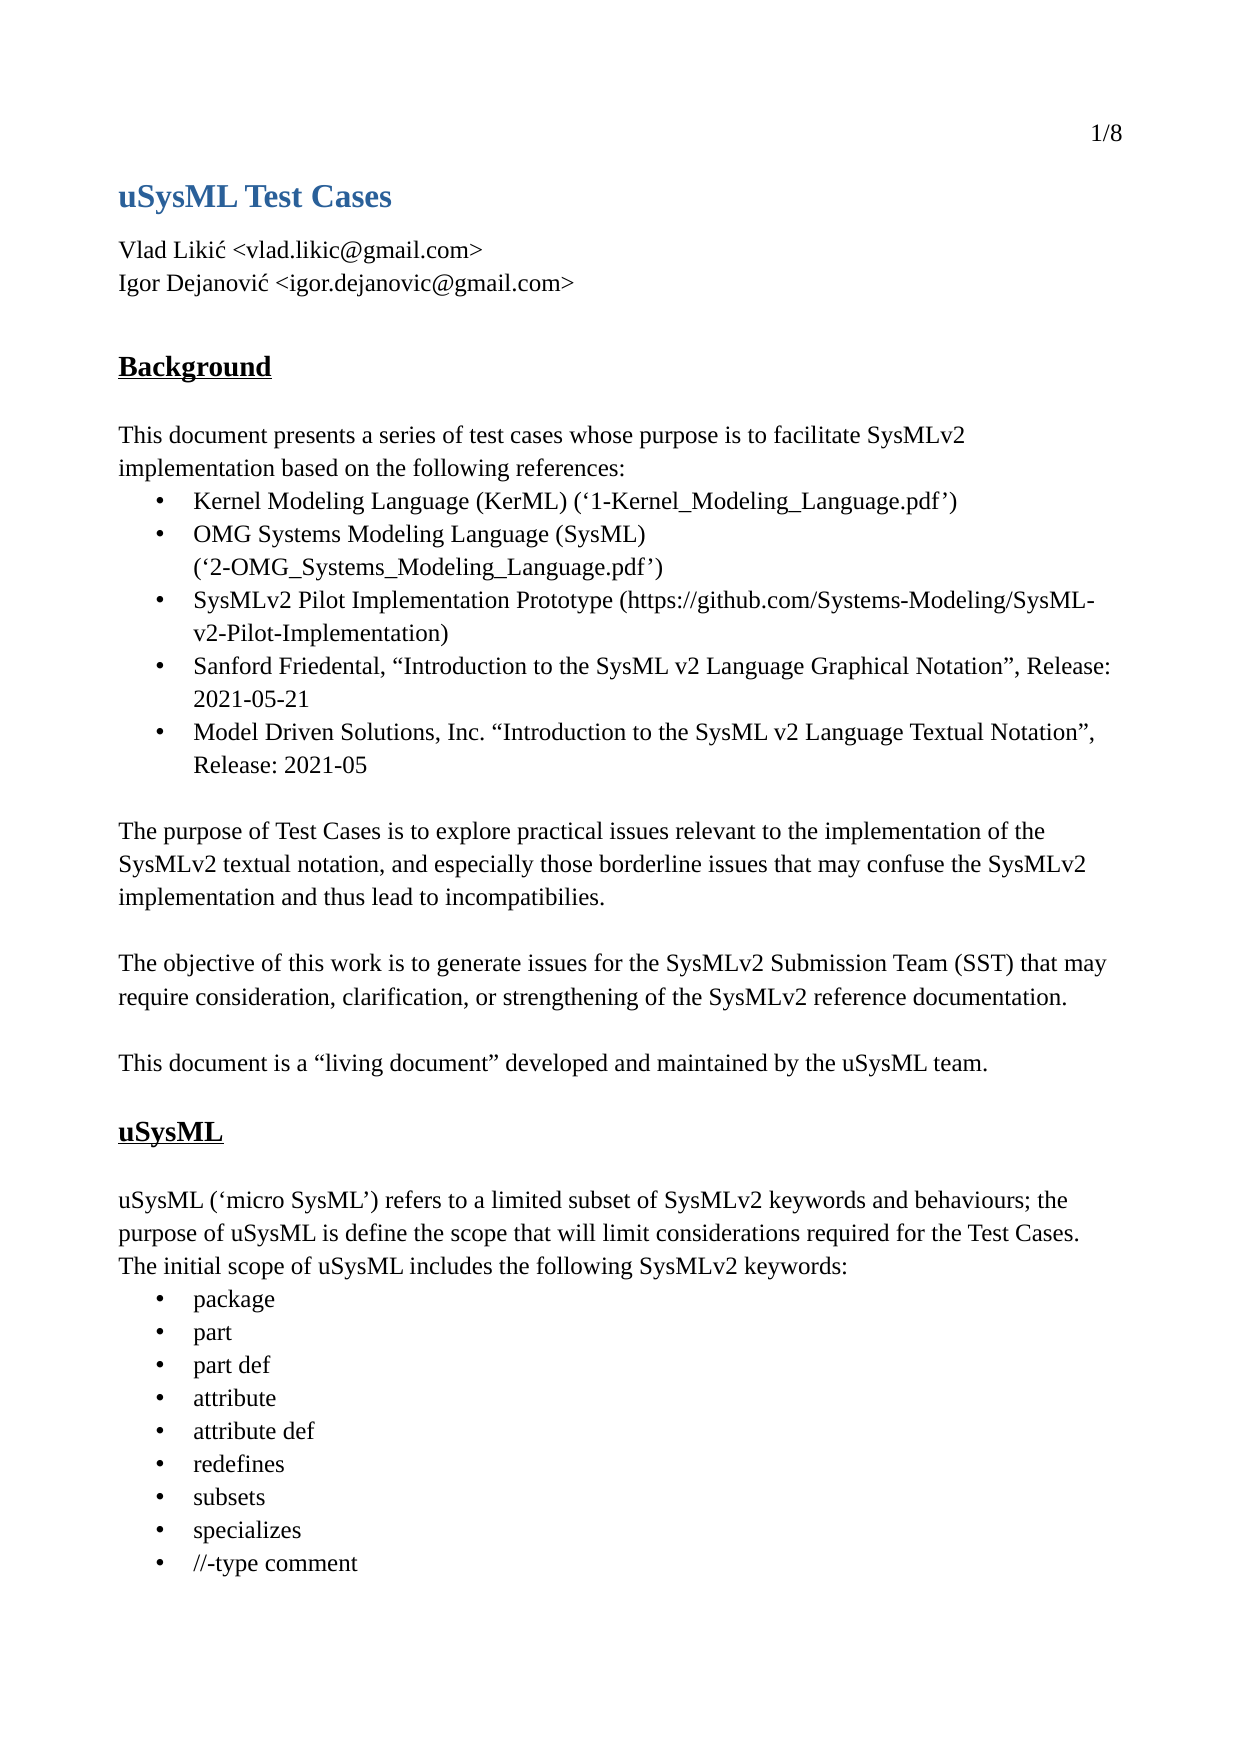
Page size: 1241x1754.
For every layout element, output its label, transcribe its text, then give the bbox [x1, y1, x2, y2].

list Kernel Modeling Language (KerML) (‘1-Kernel_Modeling_Language.pdf’) [156, 486, 1122, 515]
list package [156, 1284, 1122, 1313]
list part [156, 1317, 1122, 1346]
list specializes [156, 1515, 1122, 1544]
list attribute def [156, 1416, 1122, 1445]
text The objective of this work is to generate issues for the SysMLv2 Submission Team (SST) that may require consideration, clarification, or strengthening of the SysMLv2 reference documentation. [118, 948, 1122, 1010]
list redefines [156, 1449, 1122, 1478]
text uSysML [118, 1114, 1122, 1147]
text The purpose of Test Cases is to explore practical issues relevant to the implementation of the SysMLv2 textual notation, and especially those borderline issues that may confuse the SysMLv2 implementation and thus lead to incompatibilies. [118, 816, 1122, 911]
list attribute [156, 1383, 1122, 1412]
list Sanford Friedental, “Introduction to the SysML v2 Language Graphical Notation”, Release: 2021-05-21 [156, 651, 1122, 713]
list part def [156, 1350, 1122, 1379]
list (‘2-OMG_Systems_Modeling_Language.pdf’) [156, 552, 1122, 581]
list //-type comment [156, 1548, 1122, 1577]
text uSysML Test Cases [118, 176, 1122, 215]
text This document presents a series of test cases whose purpose is to facilitate SysMLv2 implementation based on the following references: [118, 420, 1122, 482]
list Model Driven Solutions, Inc. “Introduction to the SysML v2 Language Textual Notation”, Release: 2021-05 [156, 717, 1122, 779]
text Background [118, 349, 1122, 382]
list subsets [156, 1482, 1122, 1511]
list SysMLv2 Pilot Implementation Prototype (https://github.com/Systems-Modeling/SysML-v2-Pilot-Implementation) [156, 585, 1122, 647]
text uSysML (‘micro SysML’) refers to a limited subset of SysMLv2 keywords and behaviours; the purpose of uSysML is define the scope that will limit considerations required for the Test Cases. The initial scope of uSysML includes the following SysMLv2 keywords: [118, 1185, 1122, 1280]
list OMG Systems Modeling Language (SysML) [156, 519, 1122, 548]
text Igor Dejanović <igor.dejanovic@gmail.com> [118, 268, 1122, 297]
text Vlad Likić <vlad.likic@gmail.com> [118, 235, 1122, 264]
text This document is a “living document” developed and maintained by the uSysML team. [118, 1048, 1122, 1076]
